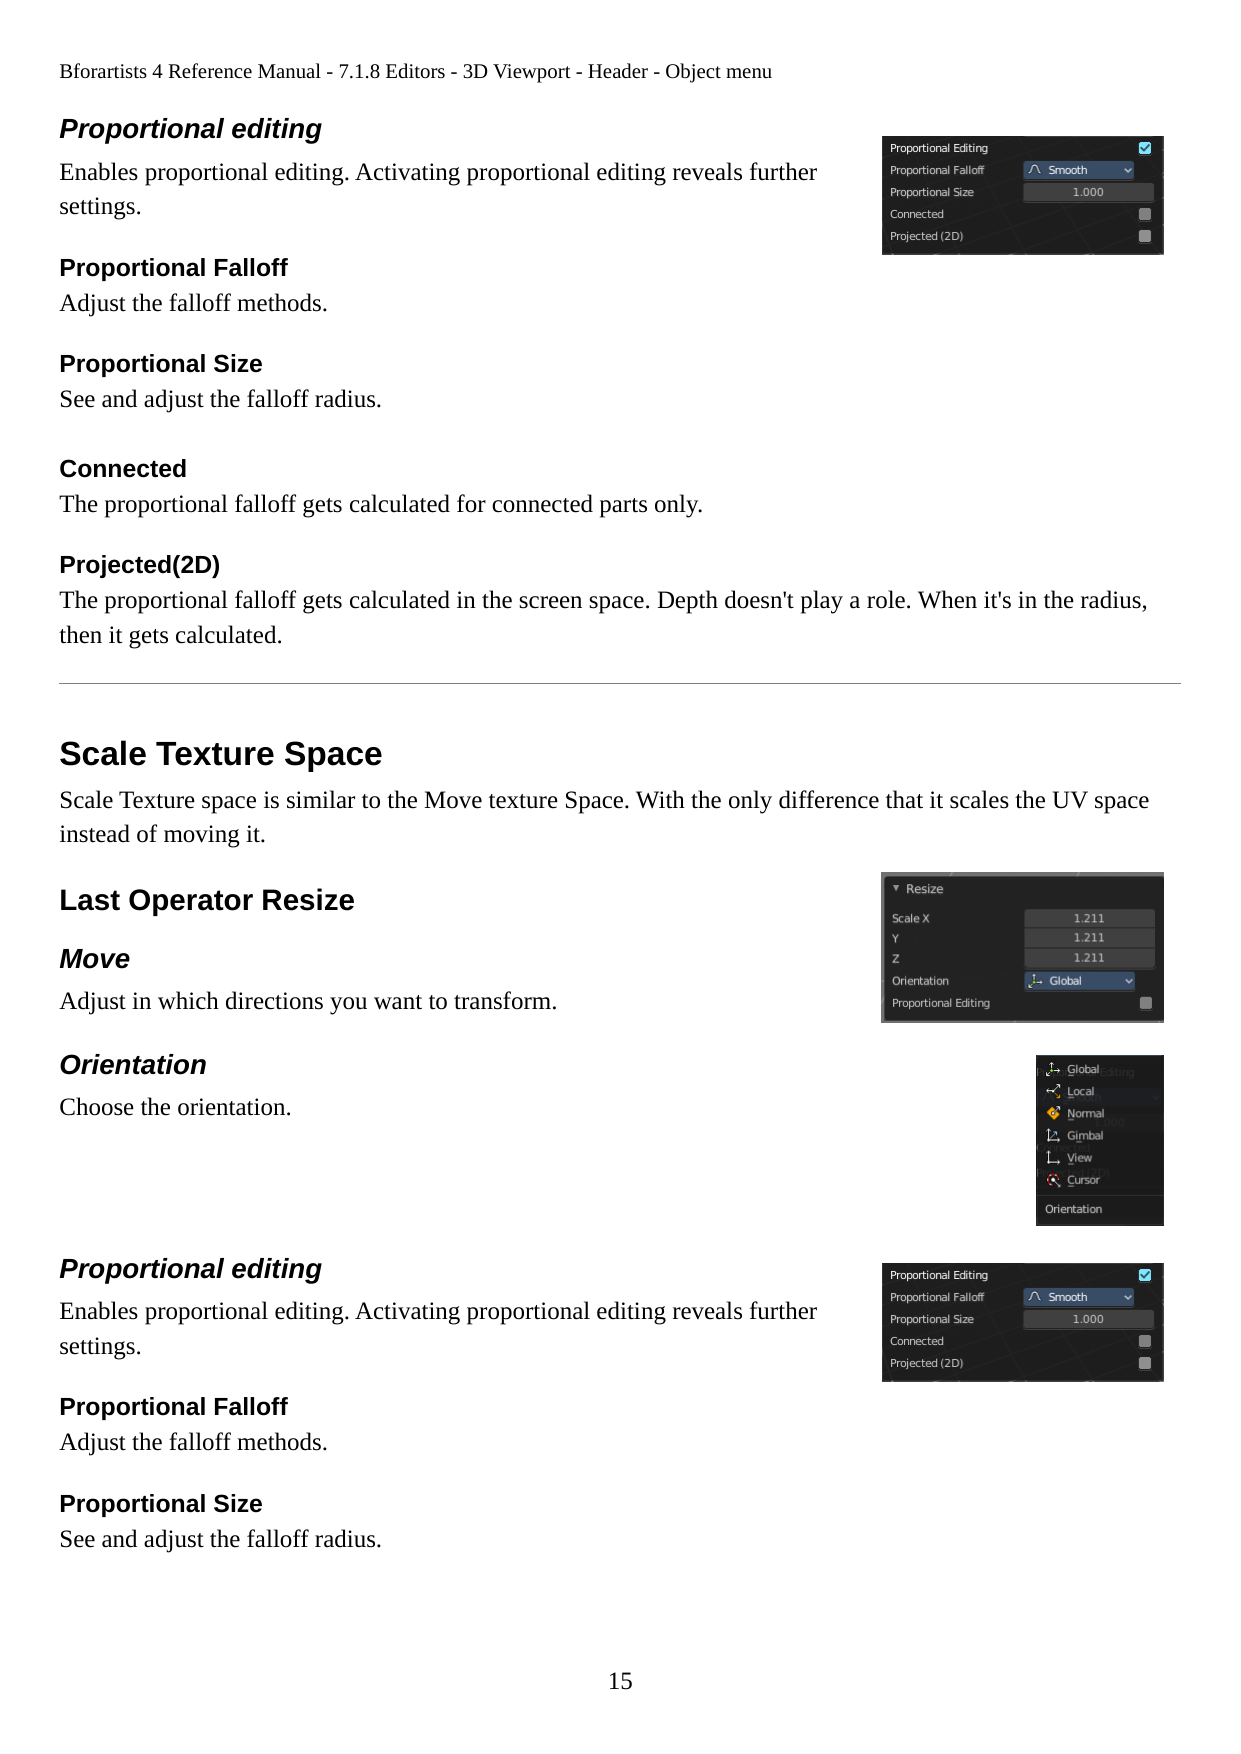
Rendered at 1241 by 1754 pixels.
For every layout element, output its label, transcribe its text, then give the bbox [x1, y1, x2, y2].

text See and adjust the falloff radius. [59, 384, 1181, 413]
subtitle Proportional Size [59, 349, 1181, 378]
text Choose the orientation. [59, 1092, 1036, 1121]
subtitle Proportional Falloff [59, 1392, 1181, 1421]
subtitle Proportional editing [59, 1252, 1181, 1284]
text [1164, 1092, 1181, 1121]
subtitle [1164, 942, 1181, 974]
picture [1036, 1055, 1164, 1226]
text The proportional falloff gets calculated in the screen space. Depth doesn't play a role. When it's in the radius, then it gets calculated. [59, 585, 1181, 648]
text Adjust the falloff methods. [59, 1427, 1181, 1456]
picture [881, 872, 1164, 1023]
subtitle Proportional Falloff [59, 253, 1181, 282]
text Scale Texture space is similar to the Move texture Space. With the only difference that it scales the UV space instead of moving it. [59, 785, 1181, 848]
subtitle Projected(2D) [59, 551, 1181, 579]
subtitle Proportional editing [59, 113, 1181, 144]
subtitle Move [59, 942, 881, 974]
subtitle Proportional Size [59, 1489, 1181, 1517]
picture [882, 1263, 1164, 1382]
subtitle Last Operator Resize [59, 883, 881, 917]
subtitle [1164, 883, 1181, 917]
text Adjust the falloff methods. [59, 288, 1181, 317]
subtitle Scale Texture Space [59, 734, 1181, 772]
text Enables proportional editing. Activating proportional editing reveals further settings. [59, 1296, 882, 1360]
text See and adjust the falloff radius. [59, 1524, 1181, 1552]
subtitle Orientation [59, 1048, 1181, 1080]
subtitle Connected [59, 454, 1181, 483]
text The proportional falloff gets calculated for connected parts only. [59, 489, 1181, 518]
picture [882, 136, 1164, 255]
text Enables proportional editing. Activating proportional editing reveals further settings. [59, 157, 882, 220]
text Adjust in which directions you want to transform. [59, 986, 881, 1015]
